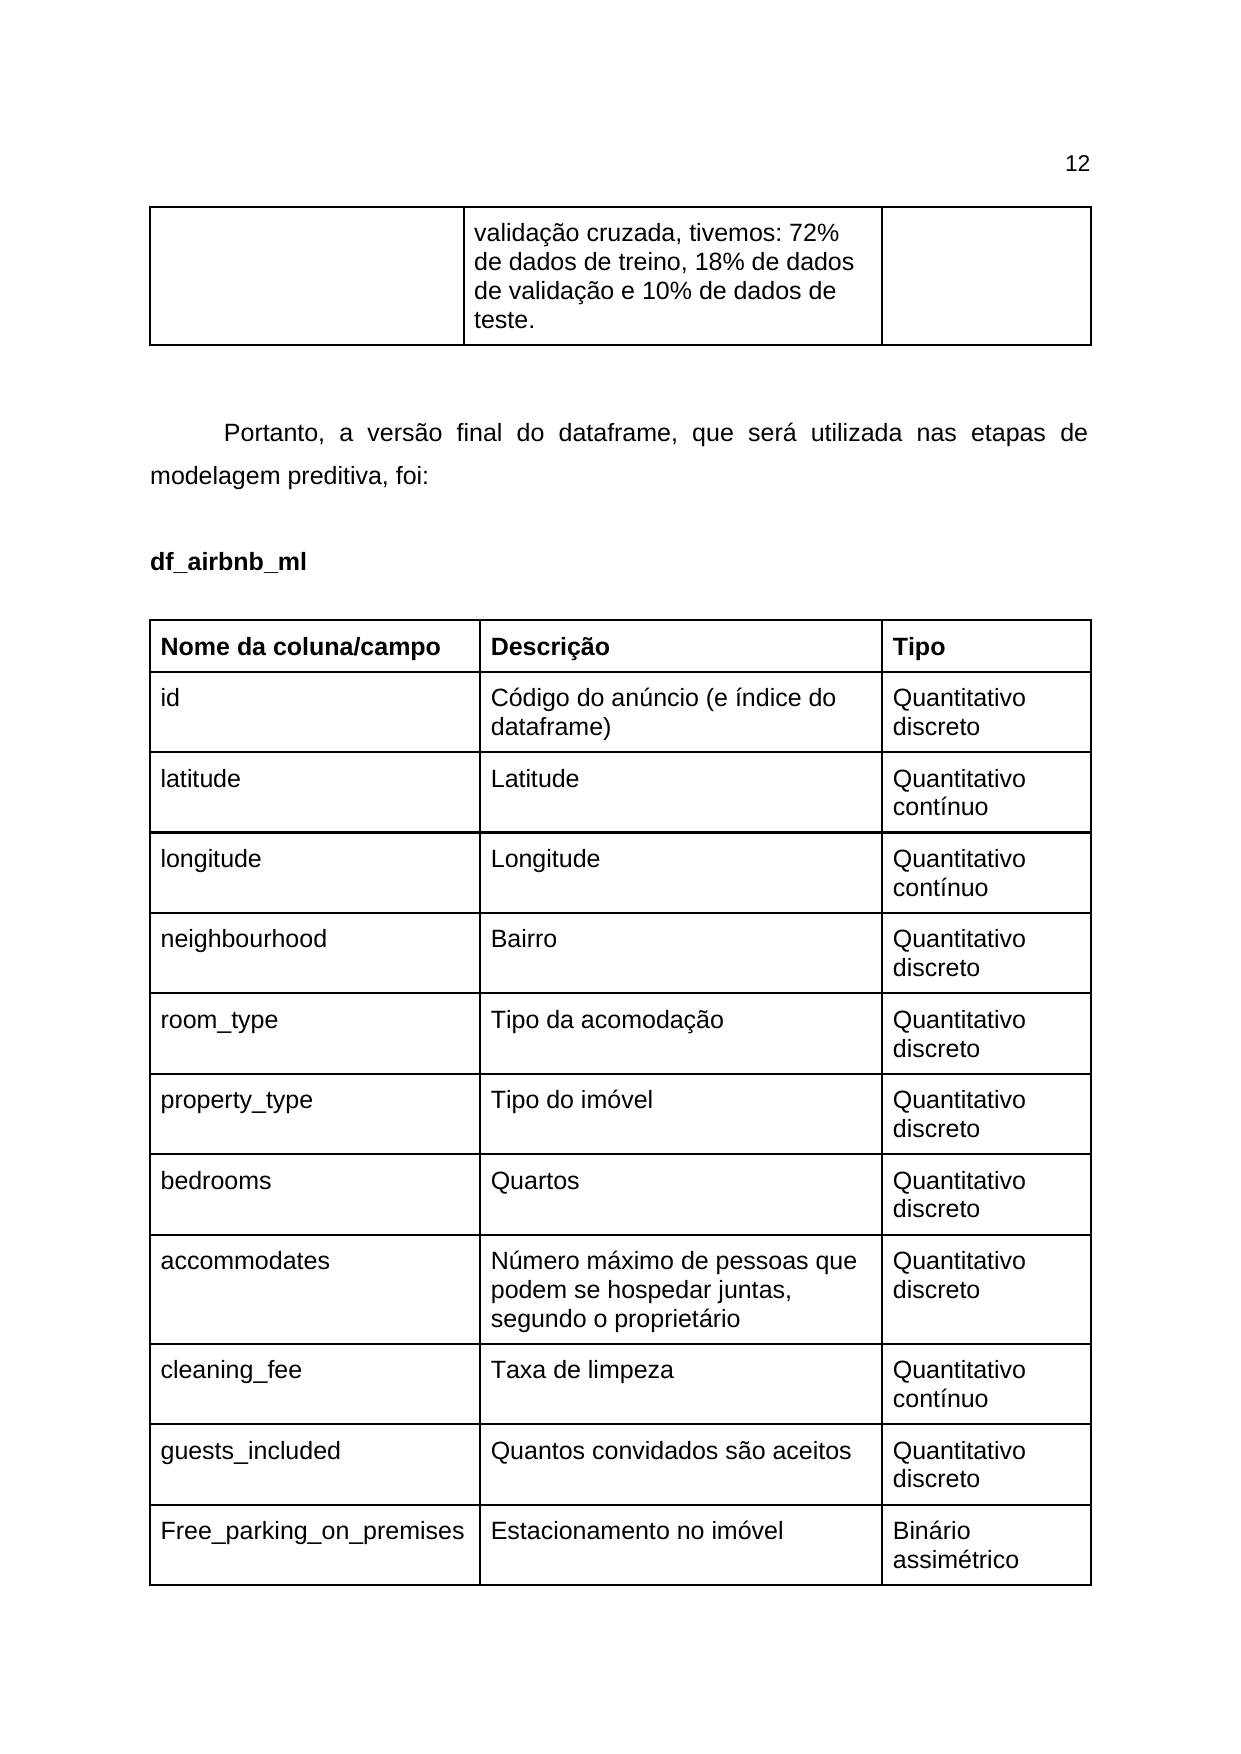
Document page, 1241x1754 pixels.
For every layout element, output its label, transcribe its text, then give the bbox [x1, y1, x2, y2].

table_cell bedrooms [151, 1155, 479, 1233]
table_cell Tipo do imóvel [481, 1075, 881, 1153]
table_cell neighbourhood [151, 914, 479, 992]
table_cell Quantitativo discreto [883, 1425, 1090, 1503]
table_cell [151, 208, 463, 344]
table_cell latitude [151, 753, 479, 831]
table_cell Tipo da acomodação [481, 994, 881, 1073]
table_cell Número máximo de pessoas que podem se hospedar juntas, segundo o proprietário [481, 1236, 881, 1343]
table_header Descrição [481, 621, 881, 671]
table_cell accommodates [151, 1236, 479, 1343]
table_cell Quantitativo contínuo [883, 753, 1090, 831]
table_cell Free_parking_on_premises [151, 1506, 479, 1584]
table_cell id [151, 673, 479, 751]
table_cell room_type [151, 994, 479, 1073]
table_cell guests_included [151, 1425, 479, 1503]
table_cell cleaning_fee [151, 1345, 479, 1423]
table_cell Bairro [481, 914, 881, 992]
table_cell Quantitativo discreto [883, 1155, 1090, 1233]
table_cell Taxa de limpeza [481, 1345, 881, 1423]
table_cell Quantitativo discreto [883, 1075, 1090, 1153]
table_cell validação cruzada, tivemos: 72% de dados de treino, 18% de dados de validação e 10% de dados de teste. [465, 208, 881, 344]
table_cell Quantitativo discreto [883, 1236, 1090, 1343]
table_cell Código do anúncio (e índice do dataframe) [481, 673, 881, 751]
table_cell Estacionamento no imóvel [481, 1506, 881, 1584]
table_cell Binário assimétrico [883, 1506, 1090, 1584]
table_cell longitude [151, 834, 479, 912]
table_cell Quantitativo contínuo [883, 1345, 1090, 1423]
table_cell Quantitativo discreto [883, 994, 1090, 1073]
text df_airbnb_ml [150, 547, 1090, 576]
table_cell Latitude [481, 753, 881, 831]
table_cell [883, 208, 1090, 344]
table_header Tipo [883, 621, 1090, 671]
table_cell Quantitativo contínuo [883, 834, 1090, 912]
table_cell Quantitativo discreto [883, 914, 1090, 992]
table_cell Quantos convidados são aceitos [481, 1425, 881, 1503]
table_cell Quartos [481, 1155, 881, 1233]
table_cell property_type [151, 1075, 479, 1153]
text Portanto, a versão final do dataframe, que será utilizada nas etapas de modelagem preditiva, foi: [150, 418, 1090, 489]
table_header Nome da coluna/campo [151, 621, 479, 671]
table_cell Quantitativo discreto [883, 673, 1090, 751]
table_cell Longitude [481, 834, 881, 912]
